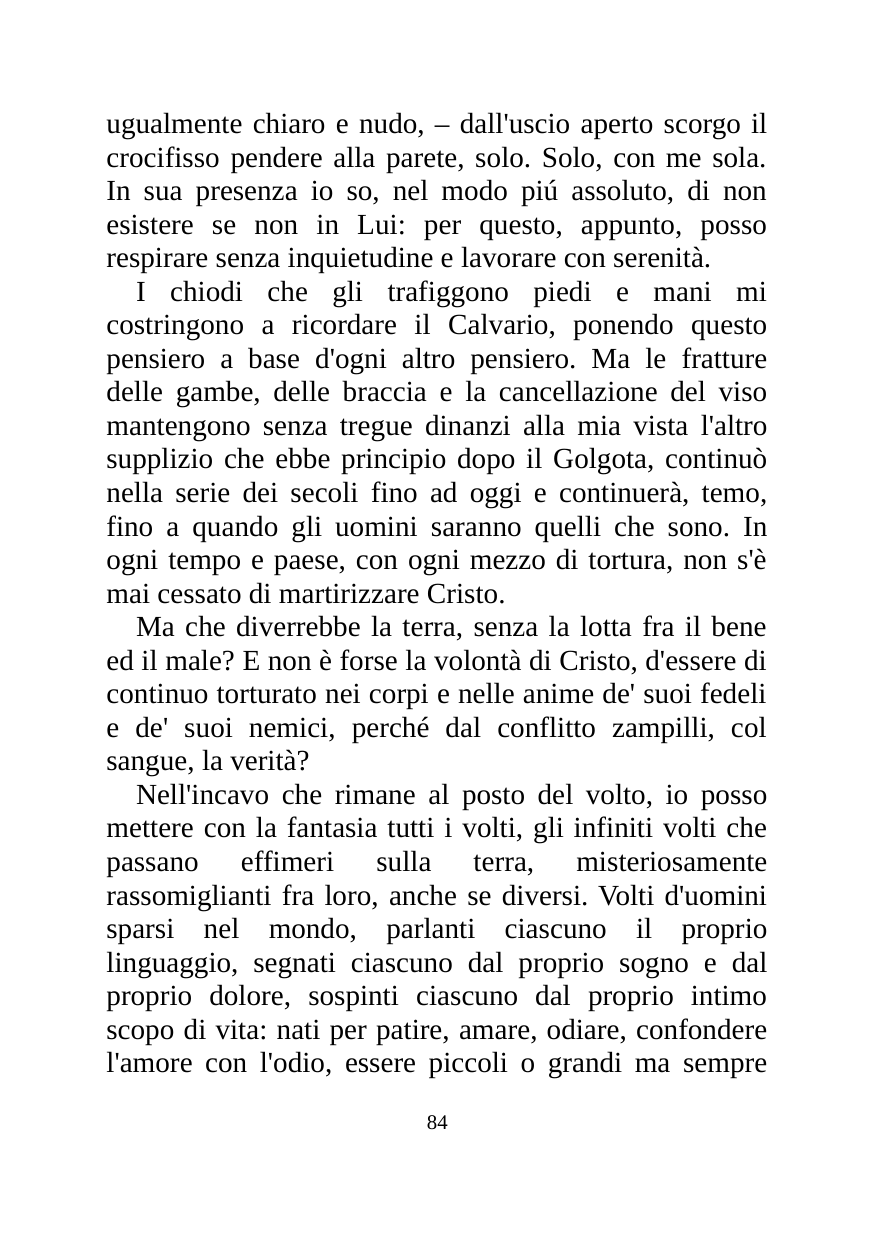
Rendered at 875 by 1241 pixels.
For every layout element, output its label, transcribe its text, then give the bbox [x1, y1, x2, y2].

text Nell'incavo che rimane al posto del volto, io posso mettere con la fantasia tutti i volti, gli infiniti volti che passano effimeri sulla terra, misteriosamente rassomiglianti fra loro, anche se diversi. Volti d'uomini sparsi nel mondo, parlanti ciascuno il proprio linguaggio, segnati ciascuno dal proprio sogno e dal proprio dolore, sospinti ciascuno dal proprio intimo scopo di vita: nati per patire, amare, odiare, confondere l'amore con l'odio, essere piccoli o grandi ma sempre [106, 777, 768, 1079]
text I chiodi che gli trafiggono piedi e mani mi costringono a ricordare il Calvario, ponendo questo pensiero a base d'ogni altro pensiero. Ma le fratture delle gambe, delle braccia e la cancellazione del viso mantengono senza tregue dinanzi alla mia vista l'altro supplizio che ebbe principio dopo il Golgota, continuò nella serie dei secoli fino ad oggi e continuerà, temo, fino a quando gli uomini saranno quelli che sono. In ogni tempo e paese, con ogni mezzo di tortura, non s'è mai cessato di martirizzare Cristo. [106, 274, 768, 609]
text Ma che diverrebbe la terra, senza la lotta fra il bene ed il male? E non è forse la volontà di Cristo, d'essere di continuo torturato nei corpi e nelle anime de' suoi fedeli e de' suoi nemici, perché dal conflitto zampilli, col sangue, la verità? [106, 609, 768, 777]
text ugualmente chiaro e nudo, – dall'uscio aperto scorgo il crocifisso pendere alla parete, solo. Solo, con me sola. In sua presenza io so, nel modo piú assoluto, di non esistere se non in Lui: per questo, appunto, posso respirare senza inquietudine e lavorare con serenità. [106, 106, 768, 274]
